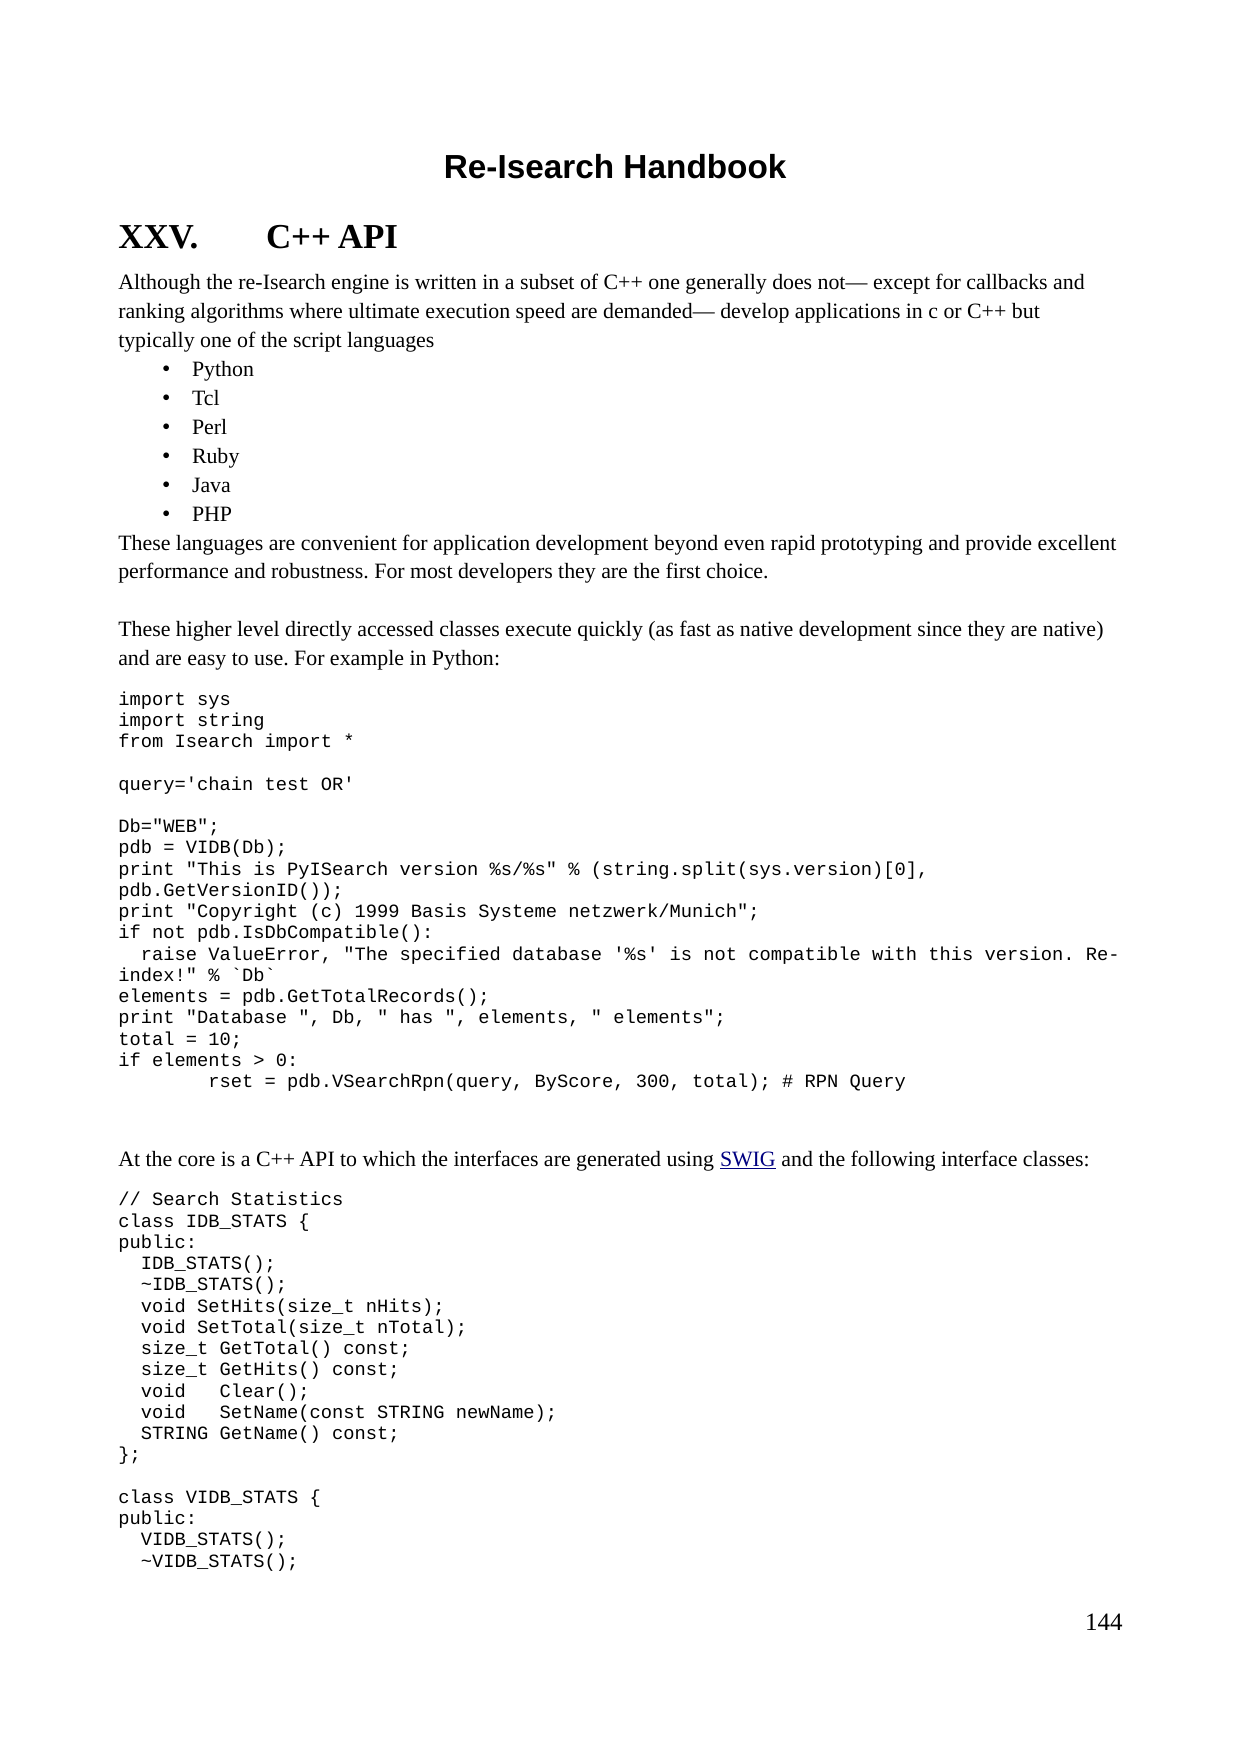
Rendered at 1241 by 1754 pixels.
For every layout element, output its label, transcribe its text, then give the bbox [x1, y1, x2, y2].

text Db="WEB"; [118, 817, 1122, 838]
text // Search Statistics [118, 1190, 1122, 1211]
text elements = pdb.GetTotalRecords(); [118, 987, 1122, 1008]
list Tcl [162, 385, 1122, 410]
text query='chain test OR' [118, 774, 1122, 796]
text size_t GetHits() const; [118, 1360, 1122, 1381]
text At the core is a C++ API to which the interfaces are generated using SWIG and the following interface classes: [118, 1146, 1122, 1171]
text void SetHits(size_t nHits); [118, 1296, 1122, 1318]
text void Clear(); [118, 1381, 1122, 1403]
text total = 10; [118, 1029, 1122, 1051]
text ~VIDB_STATS(); [118, 1551, 1122, 1573]
text Although the re-Isearch engine is written in a subset of C++ one generally does not— except for callbacks and ranking algorithms where ultimate execution speed are demanded— develop applications in c or C++ but typically one of the script languages [118, 269, 1122, 352]
list Python [162, 356, 1122, 381]
text void SetTotal(size_t nTotal); [118, 1318, 1122, 1339]
text rset = pdb.VSearchRpn(query, ByScore, 300, total); # RPN Query [118, 1072, 1122, 1093]
text pdb = VIDB(Db); [118, 838, 1122, 859]
text IDB_STATS(); [118, 1254, 1122, 1275]
text if not pdb.IsDbCompatible(): [118, 923, 1122, 944]
text }; [118, 1445, 1122, 1466]
text VIDB_STATS(); [118, 1530, 1122, 1551]
text import sys [118, 689, 1122, 711]
text public: [118, 1509, 1122, 1530]
list Java [162, 472, 1122, 497]
text print "Database ", Db, " has ", elements, " elements"; [118, 1008, 1122, 1029]
text public: [118, 1233, 1122, 1254]
text import string [118, 711, 1122, 732]
list PHP [162, 501, 1122, 526]
list Ruby [162, 443, 1122, 468]
text class VIDB_STATS { [118, 1488, 1122, 1509]
text if elements > 0: [118, 1051, 1122, 1072]
text print "Copyright (c) 1999 Basis Systeme netzwerk/Munich"; [118, 902, 1122, 923]
text size_t GetTotal() const; [118, 1339, 1122, 1360]
list Perl [162, 414, 1122, 439]
text STRING GetName() const; [118, 1424, 1122, 1445]
text ~IDB_STATS(); [118, 1275, 1122, 1296]
subtitle C++ API [118, 216, 1122, 256]
text print "This is PyISearch version %s/%s" % (string.split(sys.version)[0], pdb.GetVersionID()); [118, 859, 1122, 902]
text raise ValueError, "The specified database '%s' is not compatible with this version. Re-index!" % `Db` [118, 944, 1122, 987]
text void SetName(const STRING newName); [118, 1403, 1122, 1424]
text These higher level directly accessed classes execute quickly (as fast as native development since they are native) and are easy to use. For example in Python: [118, 587, 1122, 671]
text These languages are convenient for application development beyond even rapid prototyping and provide excellent performance and robustness. For most developers they are the first choice. [118, 529, 1122, 584]
text class IDB_STATS { [118, 1211, 1122, 1233]
text from Isearch import * [118, 732, 1122, 753]
